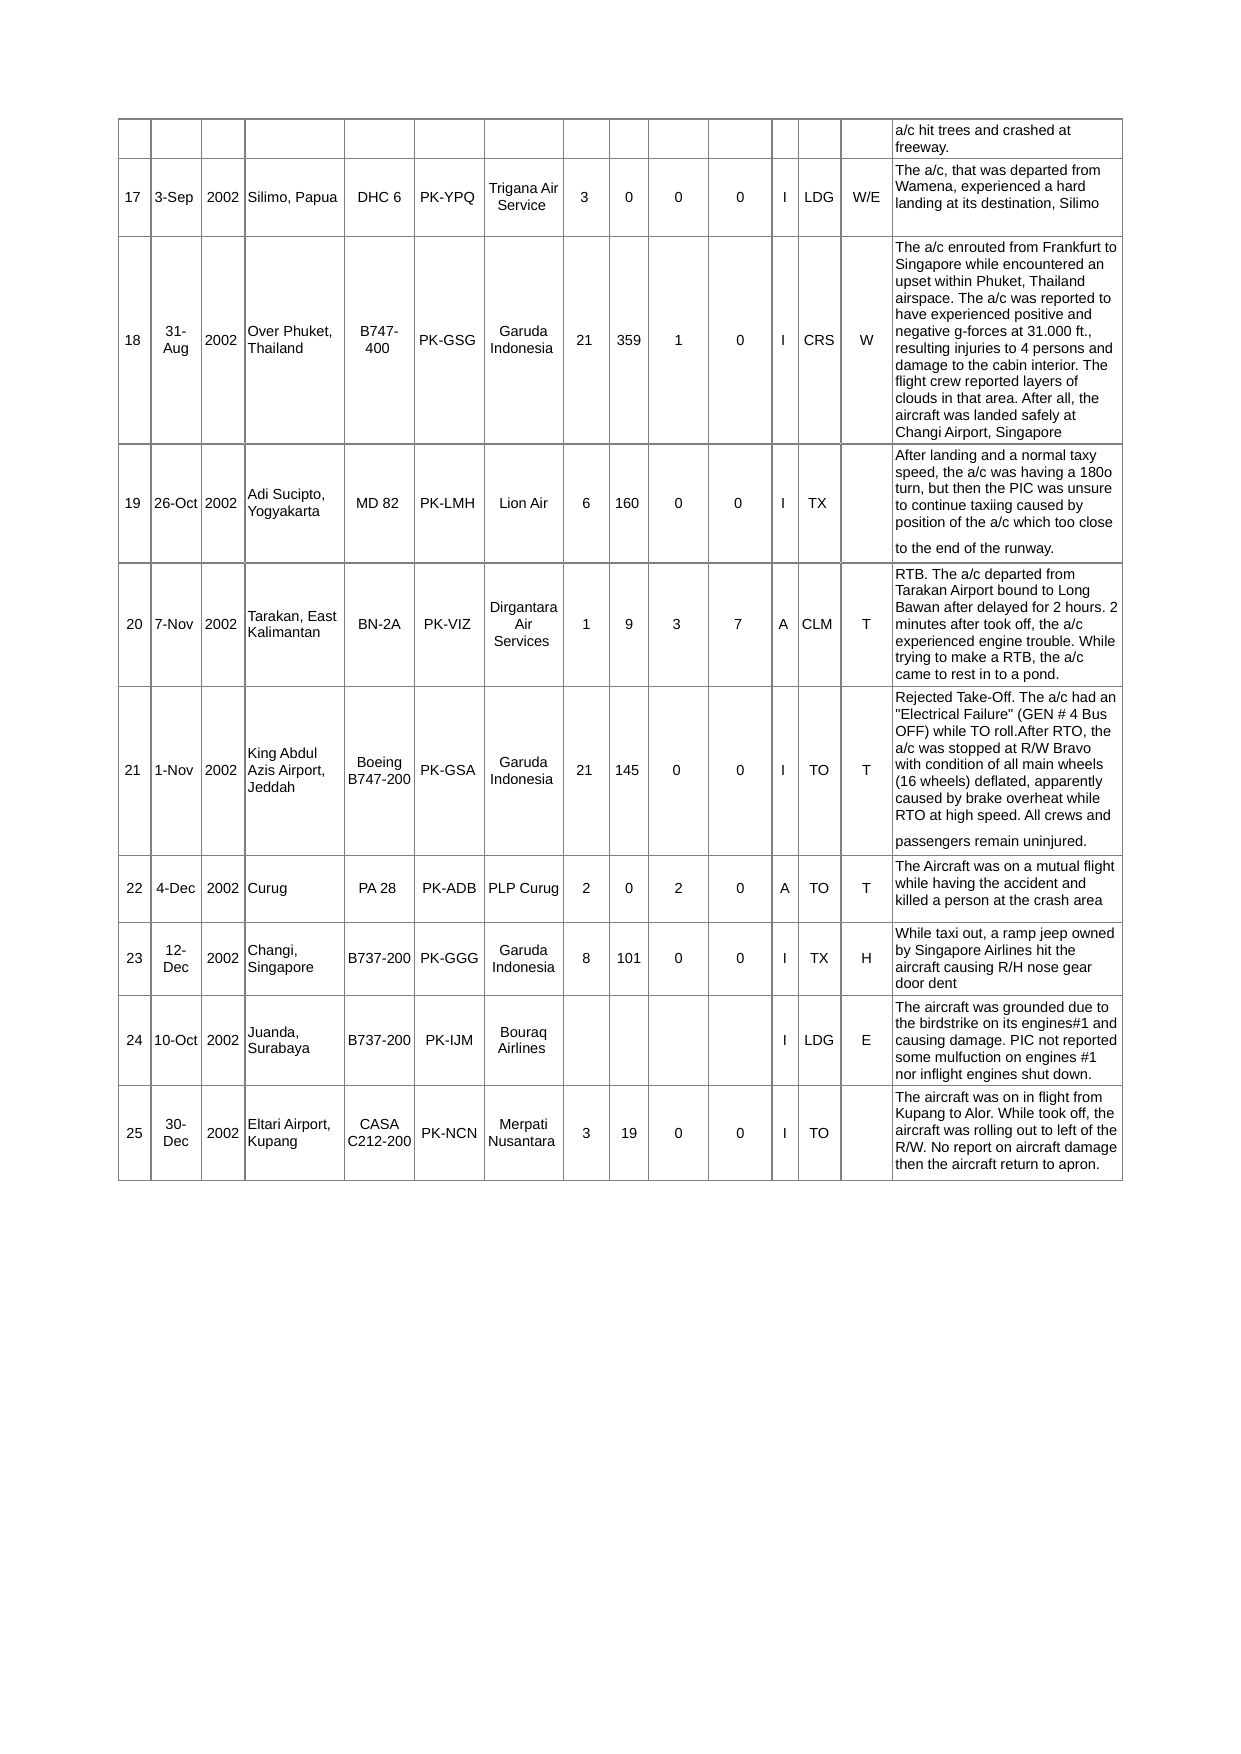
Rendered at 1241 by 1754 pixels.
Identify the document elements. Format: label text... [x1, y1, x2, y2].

table_cell King Abdul Azis Airport, Jeddah [246, 687, 344, 855]
table_cell [773, 120, 798, 158]
table_cell 10-Oct [152, 996, 201, 1085]
table_cell [485, 120, 563, 158]
table_cell 18 [119, 237, 150, 443]
table_cell 0 [709, 445, 771, 562]
table_cell 0 [649, 159, 708, 236]
table_cell 3 [564, 159, 609, 236]
table_cell A [773, 856, 798, 922]
table_cell PK-GSG [415, 237, 484, 443]
table_cell 8 [564, 923, 609, 995]
table_cell PK-YPQ [415, 159, 484, 236]
table_cell PK-GSA [415, 687, 484, 855]
table_cell 2002 [202, 687, 244, 855]
table_cell 0 [649, 445, 708, 562]
table_cell Tarakan, East Kalimantan [246, 564, 344, 686]
table_cell While taxi out, a ramp jeep owned by Singapore Airlines hit the aircraft causing R/H nose gear door dent [893, 923, 1122, 995]
table_cell 22 [119, 856, 150, 922]
table_cell T [842, 687, 892, 855]
table_cell 2002 [202, 923, 244, 995]
table_cell I [773, 1086, 798, 1180]
table_cell Garuda Indonesia [485, 687, 563, 855]
table_cell 7 [709, 564, 771, 686]
table_cell [709, 120, 771, 158]
table_cell Merpati Nusantara [485, 1086, 563, 1180]
table_cell RTB. The a/c departed from Tarakan Airport bound to Long Bawan after delayed for 2 hours. 2 minutes after took off, the a/c experienced engine trouble. While trying to make a RTB, the a/c came to rest in to a pond. [893, 564, 1122, 686]
table_cell TX [799, 923, 840, 995]
table_cell W/E [842, 159, 892, 236]
table_cell 1-Nov [152, 687, 201, 855]
table_cell 21 [564, 237, 609, 443]
table_cell TO [799, 687, 840, 855]
table_cell 4-Dec [152, 856, 201, 922]
table_cell B737-200 [345, 923, 414, 995]
table_cell 3-Sep [152, 159, 201, 236]
table_cell [709, 996, 771, 1085]
table_cell I [773, 445, 798, 562]
table_cell A [773, 564, 798, 686]
table_cell Rejected Take-Off. The a/c had an "Electrical Failure" (GEN # 4 Bus OFF) while TO roll.After RTO, the a/c was stopped at R/W Bravo with condition of all main wheels (16 wheels) deflated, apparently caused by brake overheat while RTO at high speed. All crews and passengers remain uninjured. [893, 687, 1122, 855]
table_cell Lion Air [485, 445, 563, 562]
table_cell 26-Oct [152, 445, 201, 562]
table_cell [345, 120, 414, 158]
table_cell 23 [119, 923, 150, 995]
table_cell 20 [119, 564, 150, 686]
table_cell BN-2A [345, 564, 414, 686]
table_cell [415, 120, 484, 158]
table_cell [152, 120, 201, 158]
table_cell CASA C212-200 [345, 1086, 414, 1180]
table_cell PA 28 [345, 856, 414, 922]
table_cell 30-Dec [152, 1086, 201, 1180]
table_cell TO [799, 856, 840, 922]
table_cell 0 [709, 237, 771, 443]
table_cell I [773, 923, 798, 995]
table_cell 2002 [202, 237, 244, 443]
table_cell Dirgantara Air Services [485, 564, 563, 686]
table_cell 2002 [202, 159, 244, 236]
table_cell 2002 [202, 445, 244, 562]
table_cell Garuda Indonesia [485, 237, 563, 443]
table_cell 12-Dec [152, 923, 201, 995]
table_cell 2 [649, 856, 708, 922]
table_cell 19 [610, 1086, 648, 1180]
table_cell [119, 120, 150, 158]
table_cell The a/c enrouted from Frankfurt to Singapore while encountered an upset within Phuket, Thailand airspace. The a/c was reported to have experienced positive and negative g-forces at 31.000 ft., resulting injuries to 4 persons and damage to the cabin interior. The flight crew reported layers of clouds in that area. After all, the aircraft was landed safely at Changi Airport, Singapore [893, 237, 1122, 443]
table_cell Boeing B747-200 [345, 687, 414, 855]
table_cell B747- 400 [345, 237, 414, 443]
table_cell [842, 1086, 892, 1180]
table_cell Eltari Airport, Kupang [246, 1086, 344, 1180]
table_cell TO [799, 1086, 840, 1180]
table_cell Changi, Singapore [246, 923, 344, 995]
table_cell The Aircraft was on a mutual flight while having the accident and killed a person at the crash area [893, 856, 1122, 922]
table_cell 21 [119, 687, 150, 855]
table_cell T [842, 564, 892, 686]
table_cell 3 [649, 564, 708, 686]
table_cell I [773, 687, 798, 855]
table_cell 0 [709, 159, 771, 236]
table_cell PK-LMH [415, 445, 484, 562]
table_cell 0 [649, 1086, 708, 1180]
table_cell 0 [649, 687, 708, 855]
table_cell Silimo, Papua [246, 159, 344, 236]
table_cell 24 [119, 996, 150, 1085]
table_cell 145 [610, 687, 648, 855]
table_cell PK-VIZ [415, 564, 484, 686]
table_cell 2 [564, 856, 609, 922]
table_cell PK-GGG [415, 923, 484, 995]
table_cell [842, 445, 892, 562]
table_cell [649, 120, 708, 158]
table_cell The aircraft was grounded due to the birdstrike on its engines#1 and causing damage. PIC not reported some mulfuction on engines #1 nor inflight engines shut down. [893, 996, 1122, 1085]
table_cell 25 [119, 1086, 150, 1180]
table_cell 9 [610, 564, 648, 686]
table_cell 7-Nov [152, 564, 201, 686]
table_cell I [773, 237, 798, 443]
table_cell [246, 120, 344, 158]
table_cell 0 [709, 856, 771, 922]
table_cell [799, 120, 840, 158]
table_cell 1 [649, 237, 708, 443]
table_cell Curug [246, 856, 344, 922]
table_cell MD 82 [345, 445, 414, 562]
table_cell CRS [799, 237, 840, 443]
table_cell LDG [799, 996, 840, 1085]
table_cell 0 [610, 856, 648, 922]
table_cell Trigana Air Service [485, 159, 563, 236]
table_cell Adi Sucipto, Yogyakarta [246, 445, 344, 562]
table_cell 17 [119, 159, 150, 236]
table_cell [202, 120, 244, 158]
table_cell 0 [610, 159, 648, 236]
table_cell [649, 996, 708, 1085]
table_cell T [842, 856, 892, 922]
table_cell 101 [610, 923, 648, 995]
table_cell 2002 [202, 856, 244, 922]
table_cell B737-200 [345, 996, 414, 1085]
table_cell 0 [709, 923, 771, 995]
table_cell 21 [564, 687, 609, 855]
table_cell [564, 120, 609, 158]
table_cell H [842, 923, 892, 995]
table_cell Over Phuket, Thailand [246, 237, 344, 443]
table_cell PK-ADB [415, 856, 484, 922]
table_cell W [842, 237, 892, 443]
table_cell 0 [709, 687, 771, 855]
table_cell [610, 120, 648, 158]
table_cell PLP Curug [485, 856, 563, 922]
table_cell 2002 [202, 996, 244, 1085]
table_cell 359 [610, 237, 648, 443]
table_cell E [842, 996, 892, 1085]
table_cell PK-IJM [415, 996, 484, 1085]
table_cell 0 [709, 1086, 771, 1180]
table_cell CLM [799, 564, 840, 686]
table_cell The a/c, that was departed from Wamena, experienced a hard landing at its destination, Silimo [893, 159, 1122, 236]
table_cell 1 [564, 564, 609, 686]
table_cell TX [799, 445, 840, 562]
table_cell 2002 [202, 564, 244, 686]
table_cell 19 [119, 445, 150, 562]
table_cell 2002 [202, 1086, 244, 1180]
table_cell The aircraft was on in flight from Kupang to Alor. While took off, the aircraft was rolling out to left of the R/W. No report on aircraft damage then the aircraft return to apron. [893, 1086, 1122, 1180]
table_cell I [773, 996, 798, 1085]
table_cell Bouraq Airlines [485, 996, 563, 1085]
table_cell I [773, 159, 798, 236]
table_cell 6 [564, 445, 609, 562]
table_cell [564, 996, 609, 1085]
table_cell a/c hit trees and crashed at freeway. [893, 120, 1122, 158]
table_cell 3 [564, 1086, 609, 1180]
table_cell 0 [649, 923, 708, 995]
table_cell PK-NCN [415, 1086, 484, 1180]
table_cell 160 [610, 445, 648, 562]
table_cell After landing and a normal taxy speed, the a/c was having a 180o turn, but then the PIC was unsure to continue taxiing caused by position of the a/c which too close to the end of the runway. [893, 445, 1122, 562]
table_cell LDG [799, 159, 840, 236]
table_cell [610, 996, 648, 1085]
table_cell Juanda, Surabaya [246, 996, 344, 1085]
table_cell [842, 120, 892, 158]
table_cell DHC 6 [345, 159, 414, 236]
table_cell Garuda Indonesia [485, 923, 563, 995]
table_cell 31-Aug [152, 237, 201, 443]
